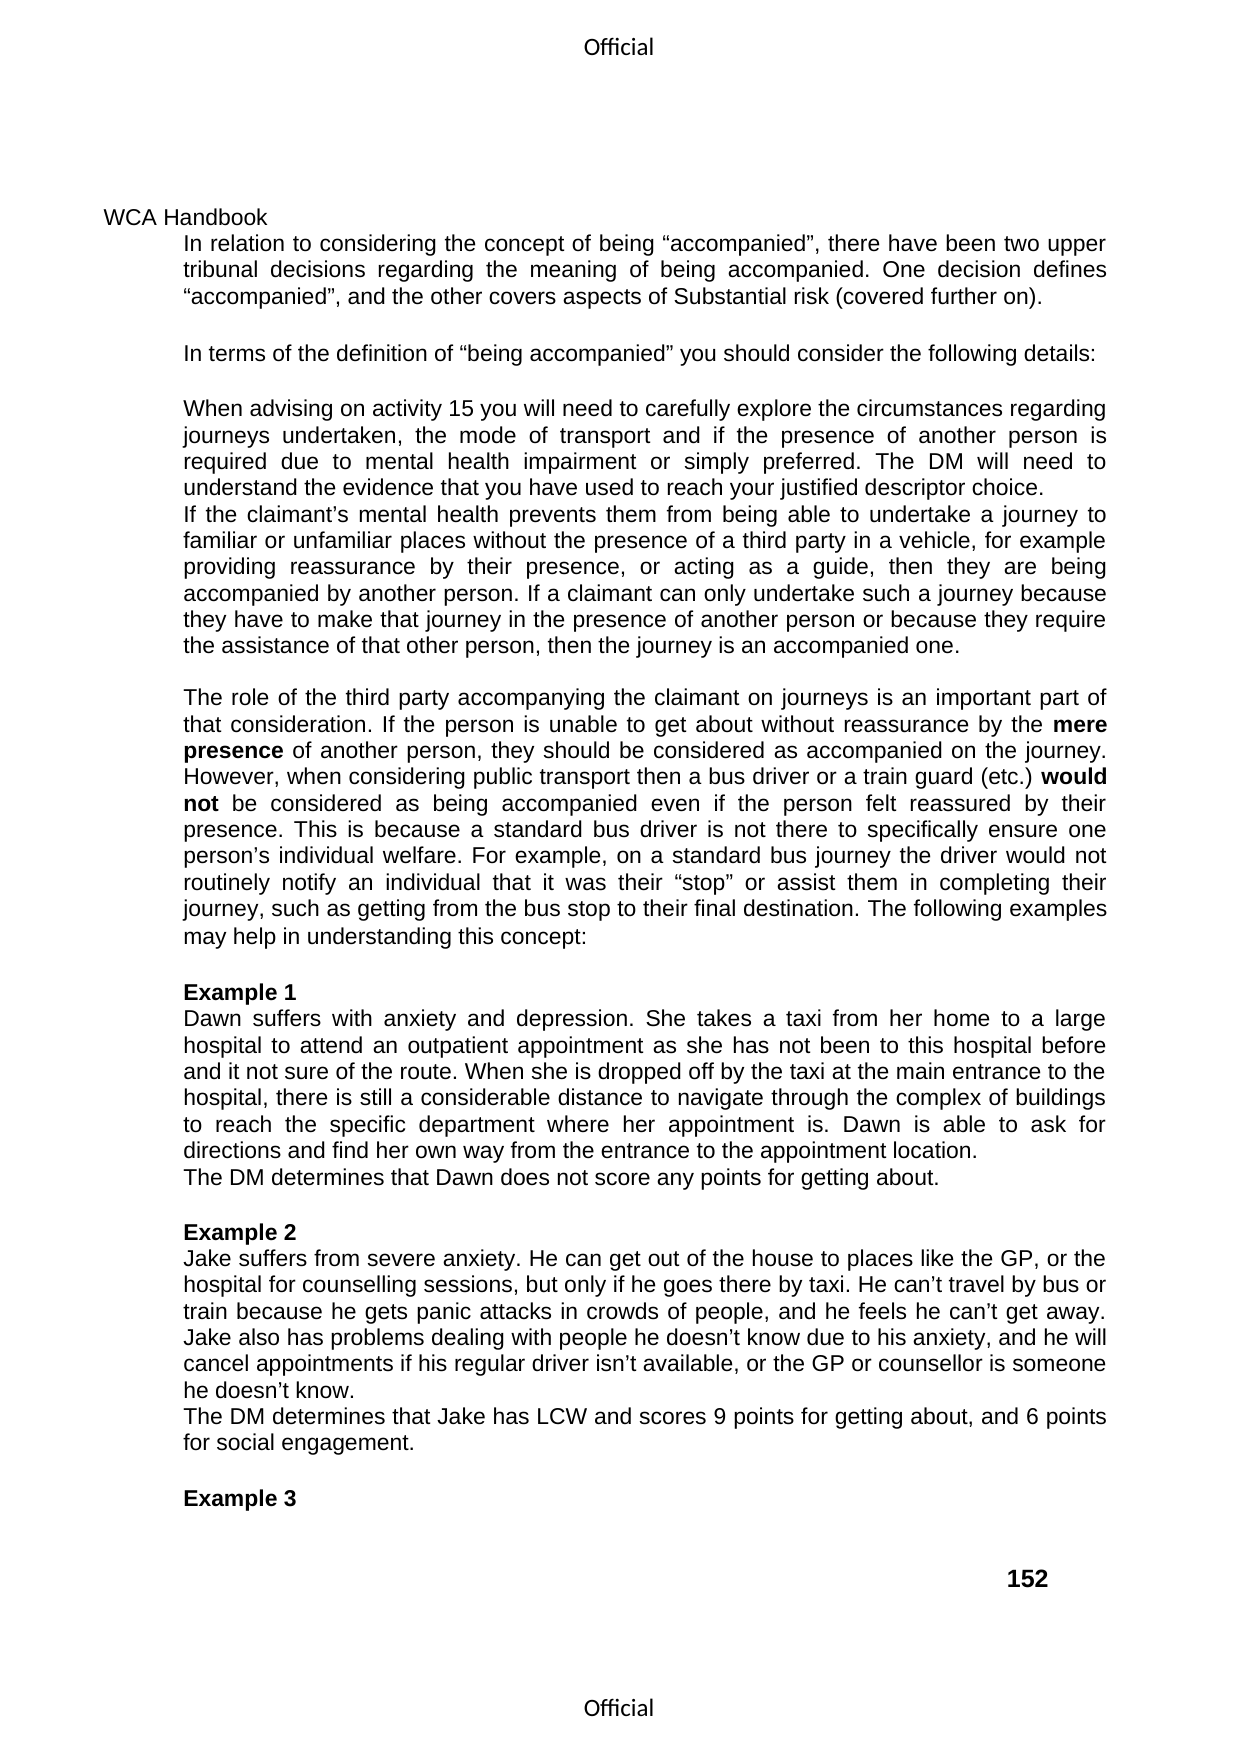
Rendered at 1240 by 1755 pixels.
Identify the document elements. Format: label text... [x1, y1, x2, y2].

text Dawn suffers with anxiety and depression. She takes a taxi from her home to a large hospital to attend an outpatient appointment as she has not been to this hospital before and it not sure of the route. When she is dropped off by the taxi at the main entrance to the hospital, there is still a considerable distance to navigate through the complex of buildings to reach the specific department where her appointment is. Dawn is able to ask for directions and find her own way from the entrance to the appointment location. [183, 1005, 1107, 1163]
text The role of the third party accompanying the claimant on journeys is an important part of that consideration. If the person is unable to get about without reassurance by the mere presence of another person, they should be considered as accompanied on the journey. However, when considering public transport then a bus driver or a train guard (etc.) would not be considered as being accompanied even if the person felt reassured by their presence. This is because a standard bus driver is not there to specifically ensure one person’s individual welfare. For example, on a standard bus journey the driver would not routinely notify an individual that it was their “stop” or assist them in completing their journey, such as getting from the bus stop to their final destination. The following examples may help in understanding this concept: [183, 684, 1107, 950]
text In relation to considering the concept of being “accompanied”, there have been two upper tribunal decisions regarding the meaning of being accompanied. One decision defines “accompanied”, and the other covers aspects of Substantial risk (covered further on). [183, 230, 1107, 309]
text Example 2 [183, 1218, 1107, 1245]
text If the claimant’s mental health prevents them from being able to undertake a journey to familiar or unfamiliar places without the presence of a third party in a vehicle, for example providing reassurance by their presence, or acting as a guide, then they are being accompanied by another person. If a claimant can only undertake such a journey because they have to make that journey in the presence of another person or because they require the assistance of that other person, then the journey is an accompanied one. [183, 501, 1107, 659]
text The DM determines that Dawn does not score any points for getting about. [183, 1163, 1107, 1190]
text Jake suffers from severe anxiety. He can get out of the house to places like the GP, or the hospital for counselling sessions, but only if he goes there by taxi. He can’t travel by bus or train because he gets panic attacks in crowds of people, and he feels he can’t get away. Jake also has problems dealing with people he doesn’t know due to his anxiety, and he will cancel appointments if his regular driver isn’t available, or the GP or counsellor is someone he doesn’t know. [183, 1245, 1107, 1403]
text The DM determines that Jake has LCW and scores 9 points for getting about, and 6 points for social engagement. [183, 1403, 1107, 1456]
text Example 1 [183, 979, 1107, 1005]
text When advising on activity 15 you will need to carefully explore the circumstances regarding journeys undertaken, the mode of transport and if the presence of another person is required due to mental health impairment or simply preferred. The DM will need to understand the evidence that you have used to reach your justified descriptor choice. [183, 395, 1107, 501]
text Example 3 [183, 1484, 1107, 1511]
text In terms of the definition of “being accompanied” you should consider the following details: [183, 338, 1107, 366]
